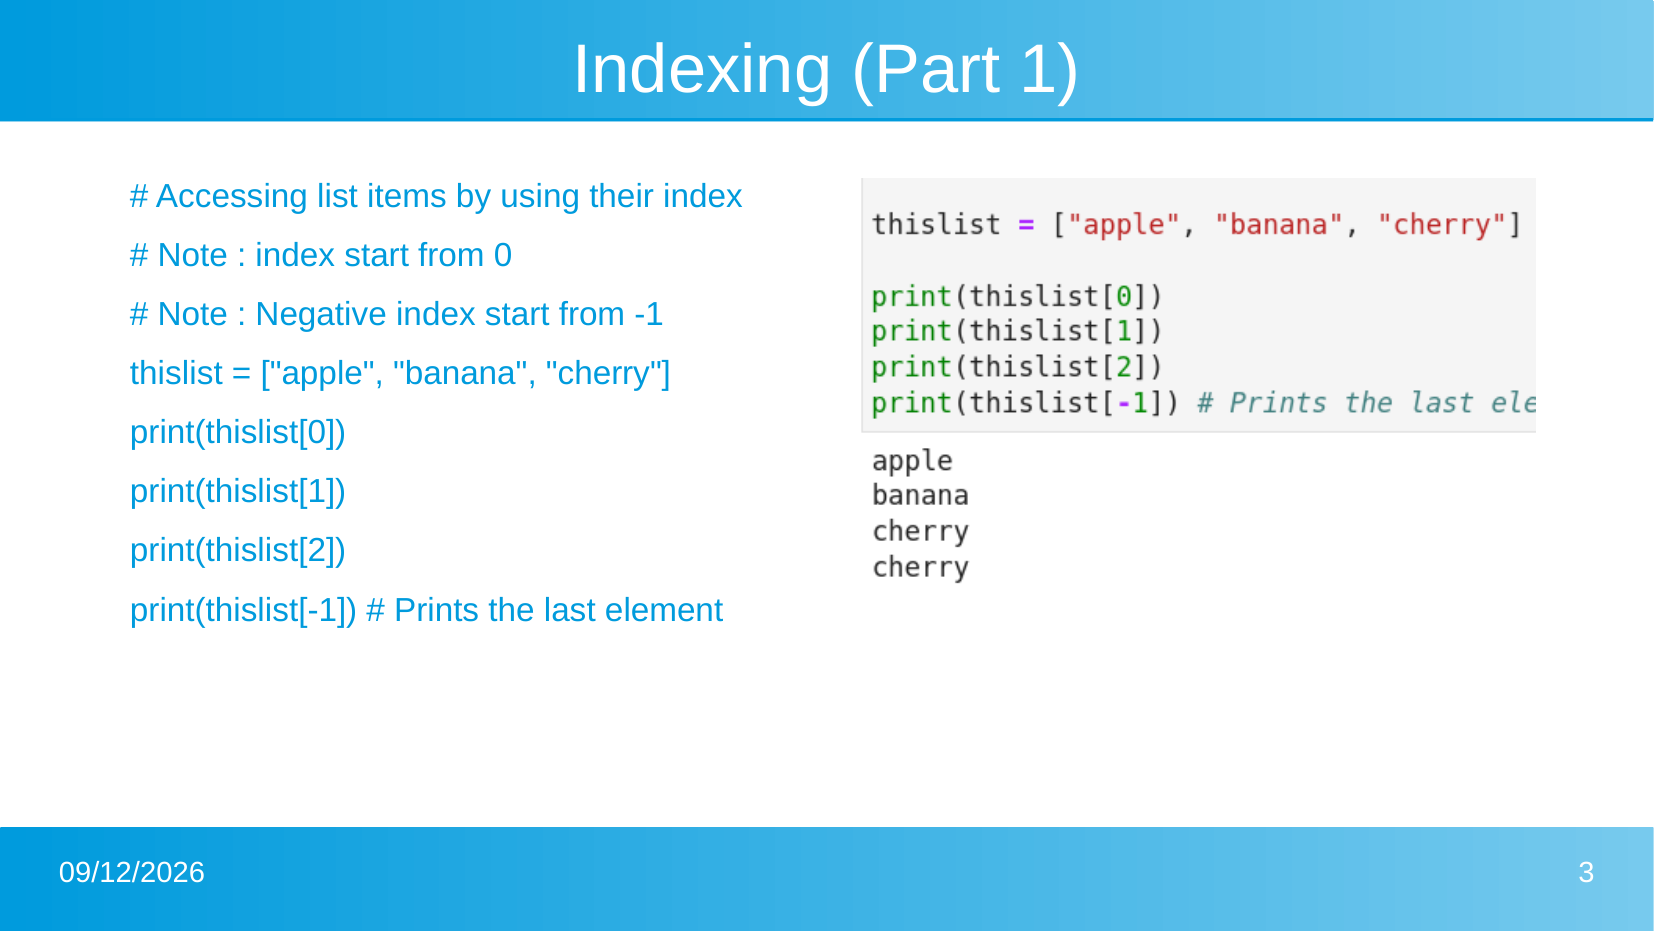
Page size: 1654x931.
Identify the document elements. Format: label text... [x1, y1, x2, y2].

title Indexing (Part 1) [59, 29, 1595, 108]
list # Accessing list items by using their index # Note : index start from 0 # Note : Negative index start from -1 thislist = ["apple", "banana", "cherry"] print(thislist[0]) print(thislist[1]) print(thislist[2]) print(thislist[-1]) # Prints the last element [59, 177, 1595, 768]
picture [860, 178, 1536, 591]
